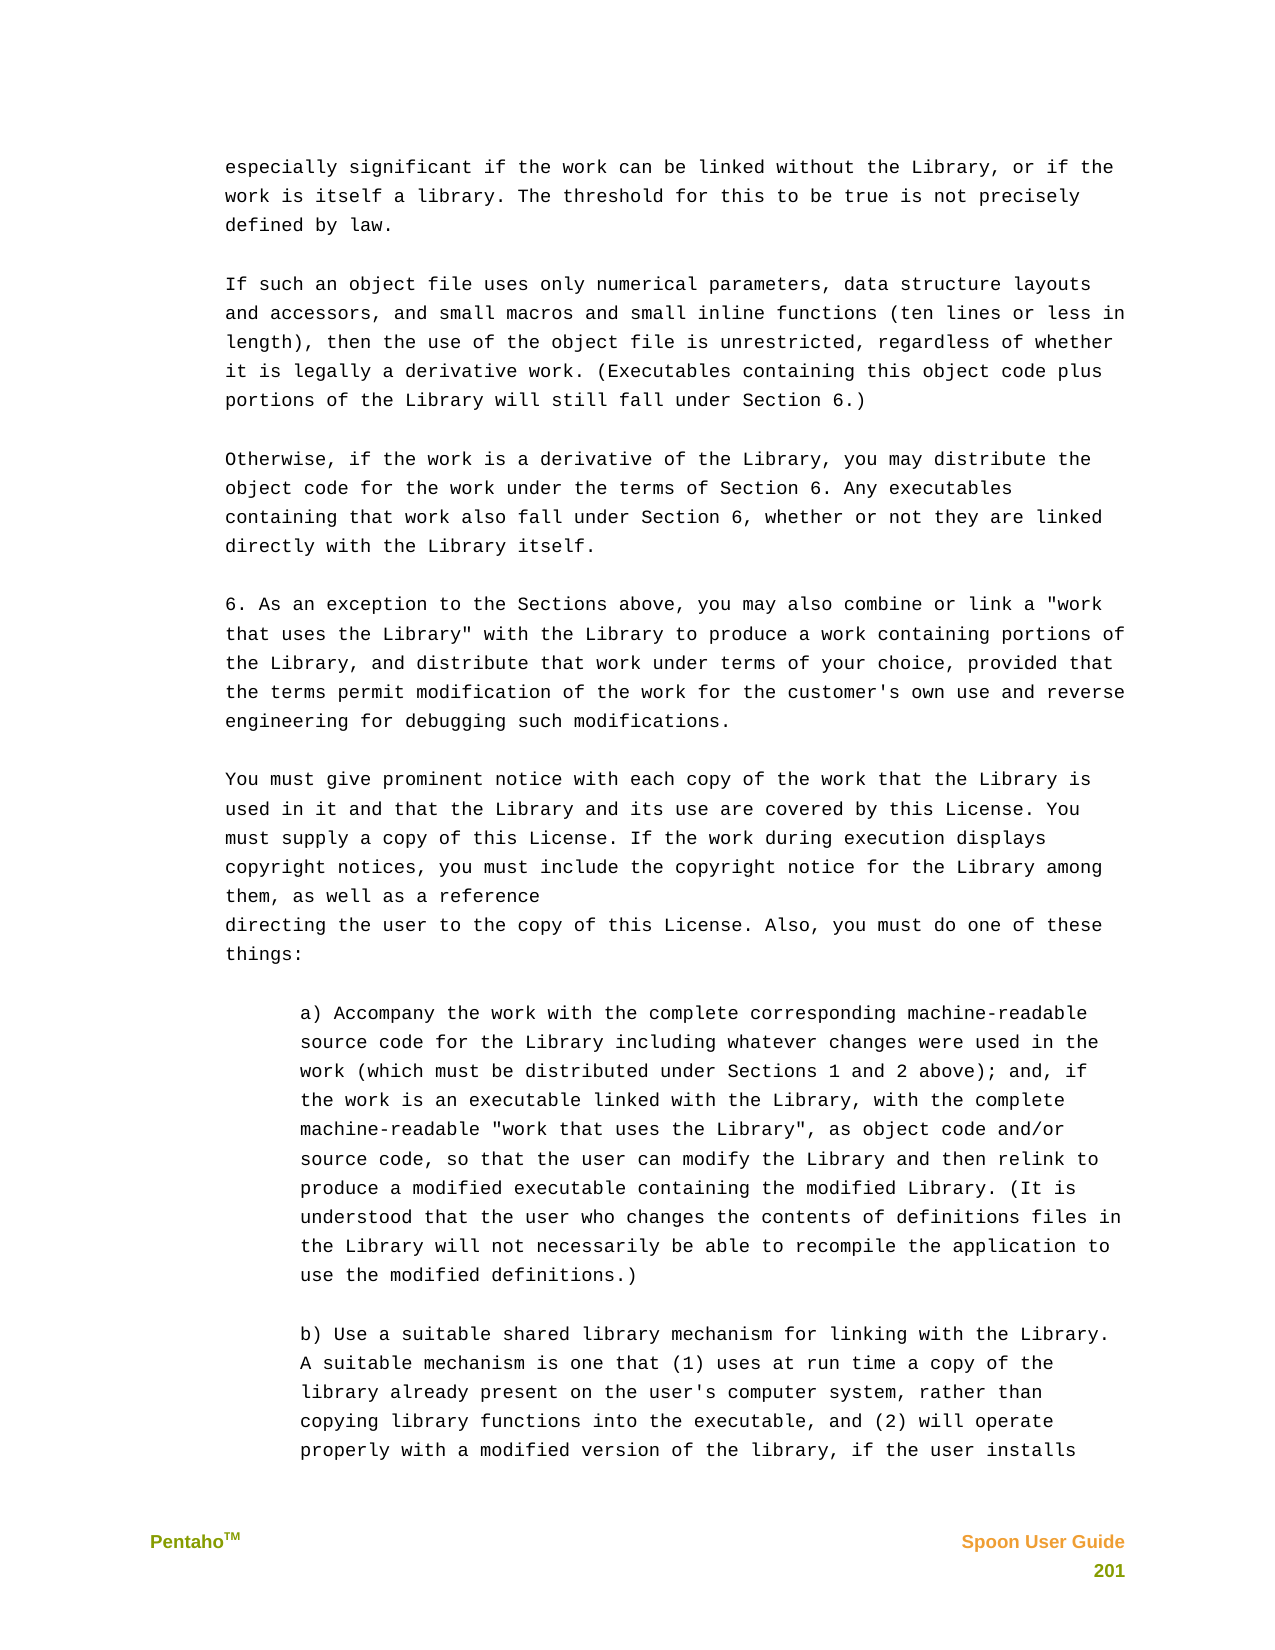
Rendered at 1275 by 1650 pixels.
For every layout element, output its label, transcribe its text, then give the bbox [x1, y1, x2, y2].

text directing the user to the copy of this License. Also, you must do one of these things: [225, 908, 1125, 967]
text b) Use a suitable shared library mechanism for linking with the Library. A suitable mechanism is one that (1) uses at run time a copy of the library already present on the user's computer system, rather than copying library functions into the executable, and (2) will operate properly with a modified version of the library, if the user installs [300, 1317, 1125, 1462]
text a) Accompany the work with the complete corresponding machine-readable source code for the Library including whatever changes were used in the work (which must be distributed under Sections 1 and 2 above); and, if the work is an executable linked with the Library, with the complete machine-readable "work that uses the Library", as object code and/or source code, so that the user can modify the Library and then relink to produce a modified executable containing the modified Library. (It is understood that the user who changes the contents of definitions files in the Library will not necessarily be able to recompile the application to use the modified definitions.) [300, 996, 1125, 1287]
text especially significant if the work can be linked without the Library, or if the work is itself a library. The threshold for this to be true is not precisely defined by law. [225, 150, 1125, 237]
text If such an object file uses only numerical parameters, data structure layouts and accessors, and small macros and small inline functions (ten lines or less in length), then the use of the object file is unrestricted, regardless of whether it is legally a derivative work. (Executables containing this object code plus portions of the Library will still fall under Section 6.) [225, 267, 1125, 412]
text 6. As an exception to the Sections above, you may also combine or link a "work that uses the Library" with the Library to produce a work containing portions of the Library, and distribute that work under terms of your choice, provided that the terms permit modification of the work for the customer's own use and reverse engineering for debugging such modifications. [225, 587, 1125, 733]
text You must give prominent notice with each copy of the work that the Library is used in it and that the Library and its use are covered by this License. You must supply a copy of this License. If the work during execution displays copyright notices, you must include the copyright notice for the Library among them, as well as a reference [225, 762, 1125, 908]
text Otherwise, if the work is a derivative of the Library, you may distribute the object code for the work under the terms of Section 6. Any executables containing that work also fall under Section 6, whether or not they are linked directly with the Library itself. [225, 442, 1125, 558]
